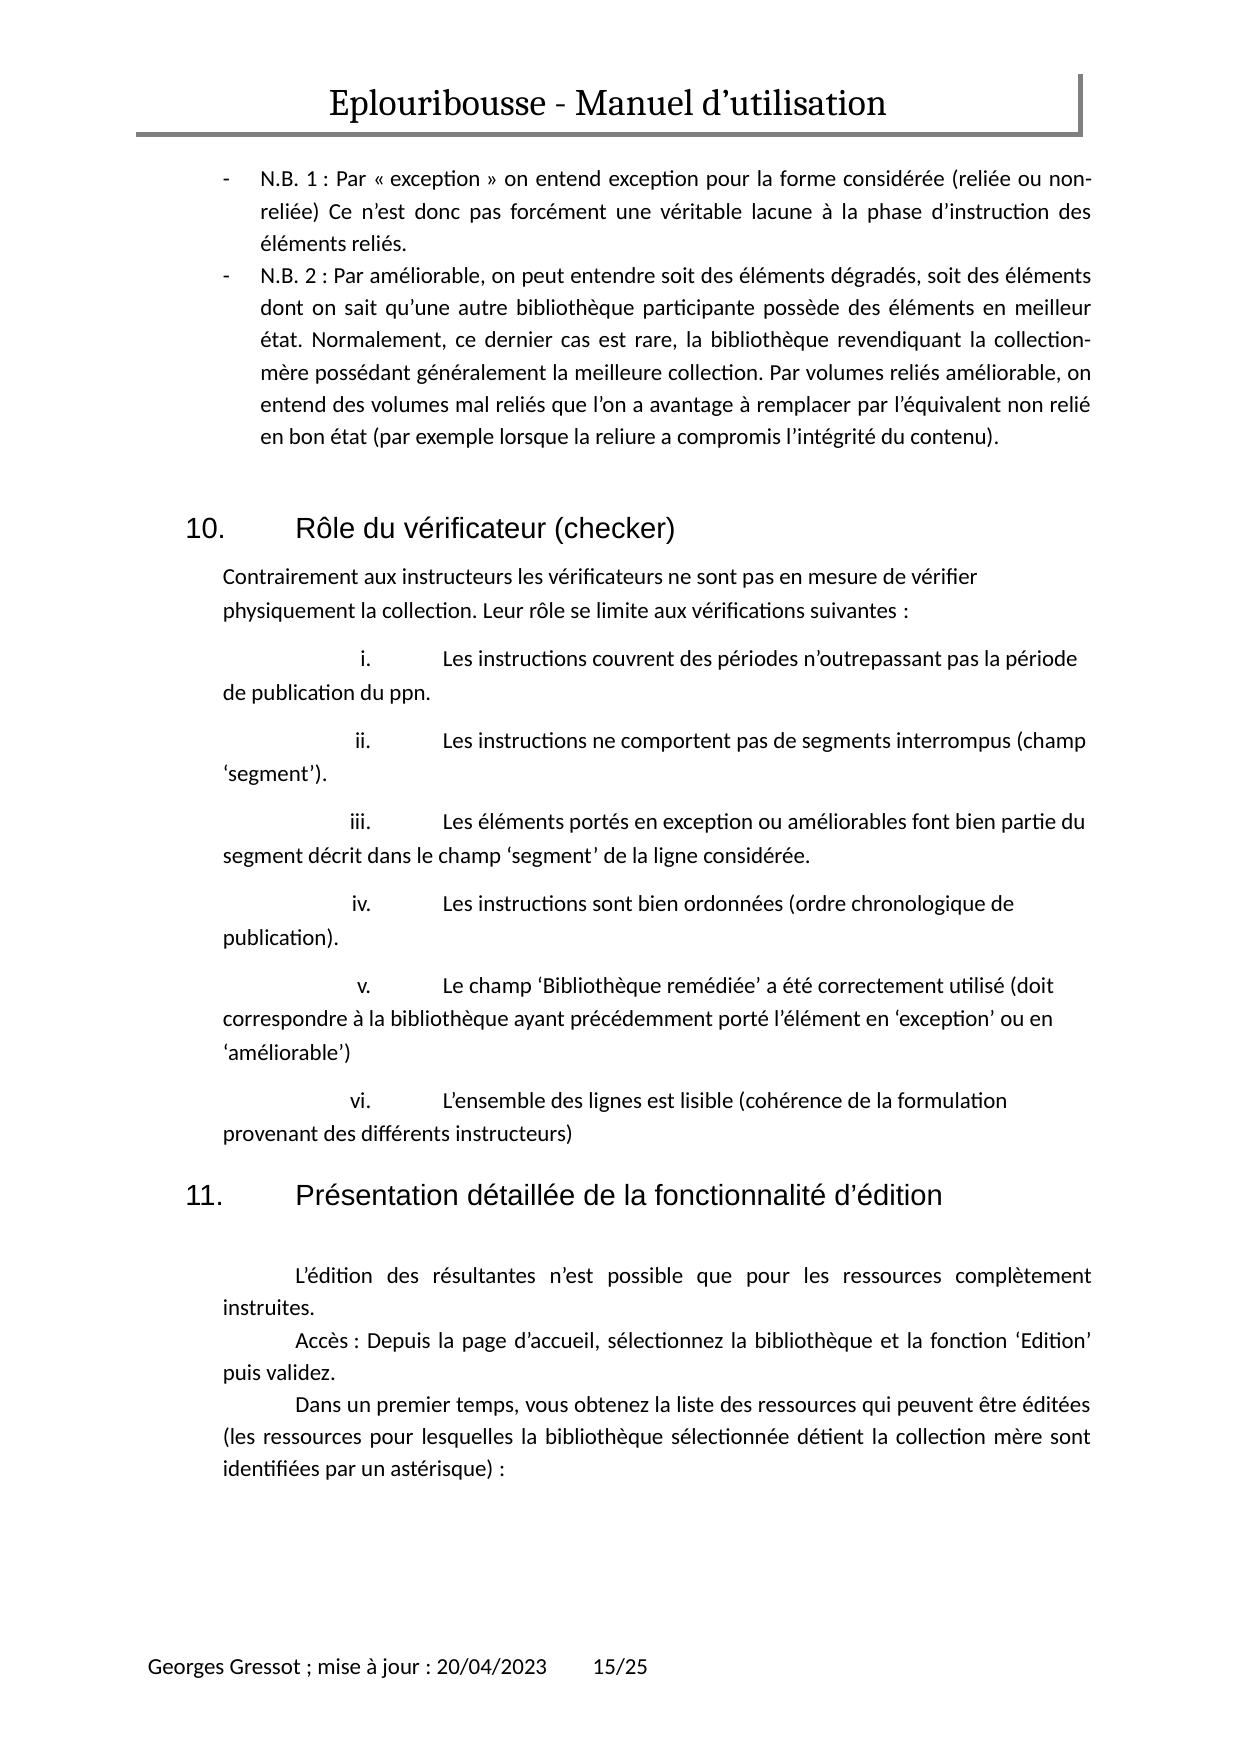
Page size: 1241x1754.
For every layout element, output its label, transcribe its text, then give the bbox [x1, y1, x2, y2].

list Les instructions couvrent des périodes n’outrepassant pas la période de publication du ppn. [223, 644, 1093, 706]
list L’ensemble des lignes est lisible (cohérence de la formulation provenant des différents instructeurs) [223, 1086, 1093, 1148]
list N.B. 2 : Par améliorable, on peut entendre soit des éléments dégradés, soit des éléments dont on sait qu’une autre bibliothèque participante possède des éléments en meilleur état. Normalement, ce dernier cas est rare, la bibliothèque revendiquant la collection-mère possédant généralement la meilleure collection. Par volumes reliés améliorable, on entend des volumes mal reliés que l’on a avantage à remplacer par l’équivalent non relié en bon état (par exemple lorsque la reliure a compromis l’intégrité du contenu). [223, 261, 1093, 450]
list Contrairement aux instructeurs les vérificateurs ne sont pas en mesure de vérifier physiquement la collection. Leur rôle se limite aux vérifications suivantes : [223, 562, 1093, 624]
list Les instructions sont bien ordonnées (ordre chronologique de publication). [223, 889, 1093, 951]
list Les éléments portés en exception ou améliorables font bien partie du segment décrit dans le champ ‘segment’ de la ligne considérée. [223, 807, 1093, 869]
list Dans un premier temps, vous obtenez la liste des ressources qui peuvent être éditées (les ressources pour lesquelles la bibliothèque sélectionnée détient la collection mère sont identifiées par un astérisque) : [223, 1390, 1093, 1482]
list Accès : Depuis la page d’accueil, sélectionnez la bibliothèque et la fonction ‘Edition’ puis validez. [223, 1326, 1093, 1386]
list N.B. 1 : Par « exception » on entend exception pour la forme considérée (reliée ou non-reliée) Ce n’est donc pas forcément une véritable lacune à la phase d’instruction des éléments reliés. [223, 164, 1093, 257]
list Le champ ‘Bibliothèque remédiée’ a été correctement utilisé (doit correspondre à la bibliothèque ayant précédemment porté l’élément en ‘exception’ ou en ‘améliorable’) [223, 971, 1093, 1066]
subtitle Présentation détaillée de la fonctionnalité d’édition [185, 1178, 1093, 1212]
list L’édition des résultantes n’est possible que pour les ressources complètement instruites. [223, 1261, 1093, 1322]
list Les instructions ne comportent pas de segments interrompus (champ ‘segment’). [223, 726, 1093, 787]
subtitle Rôle du vérificateur (checker) [185, 511, 1093, 545]
